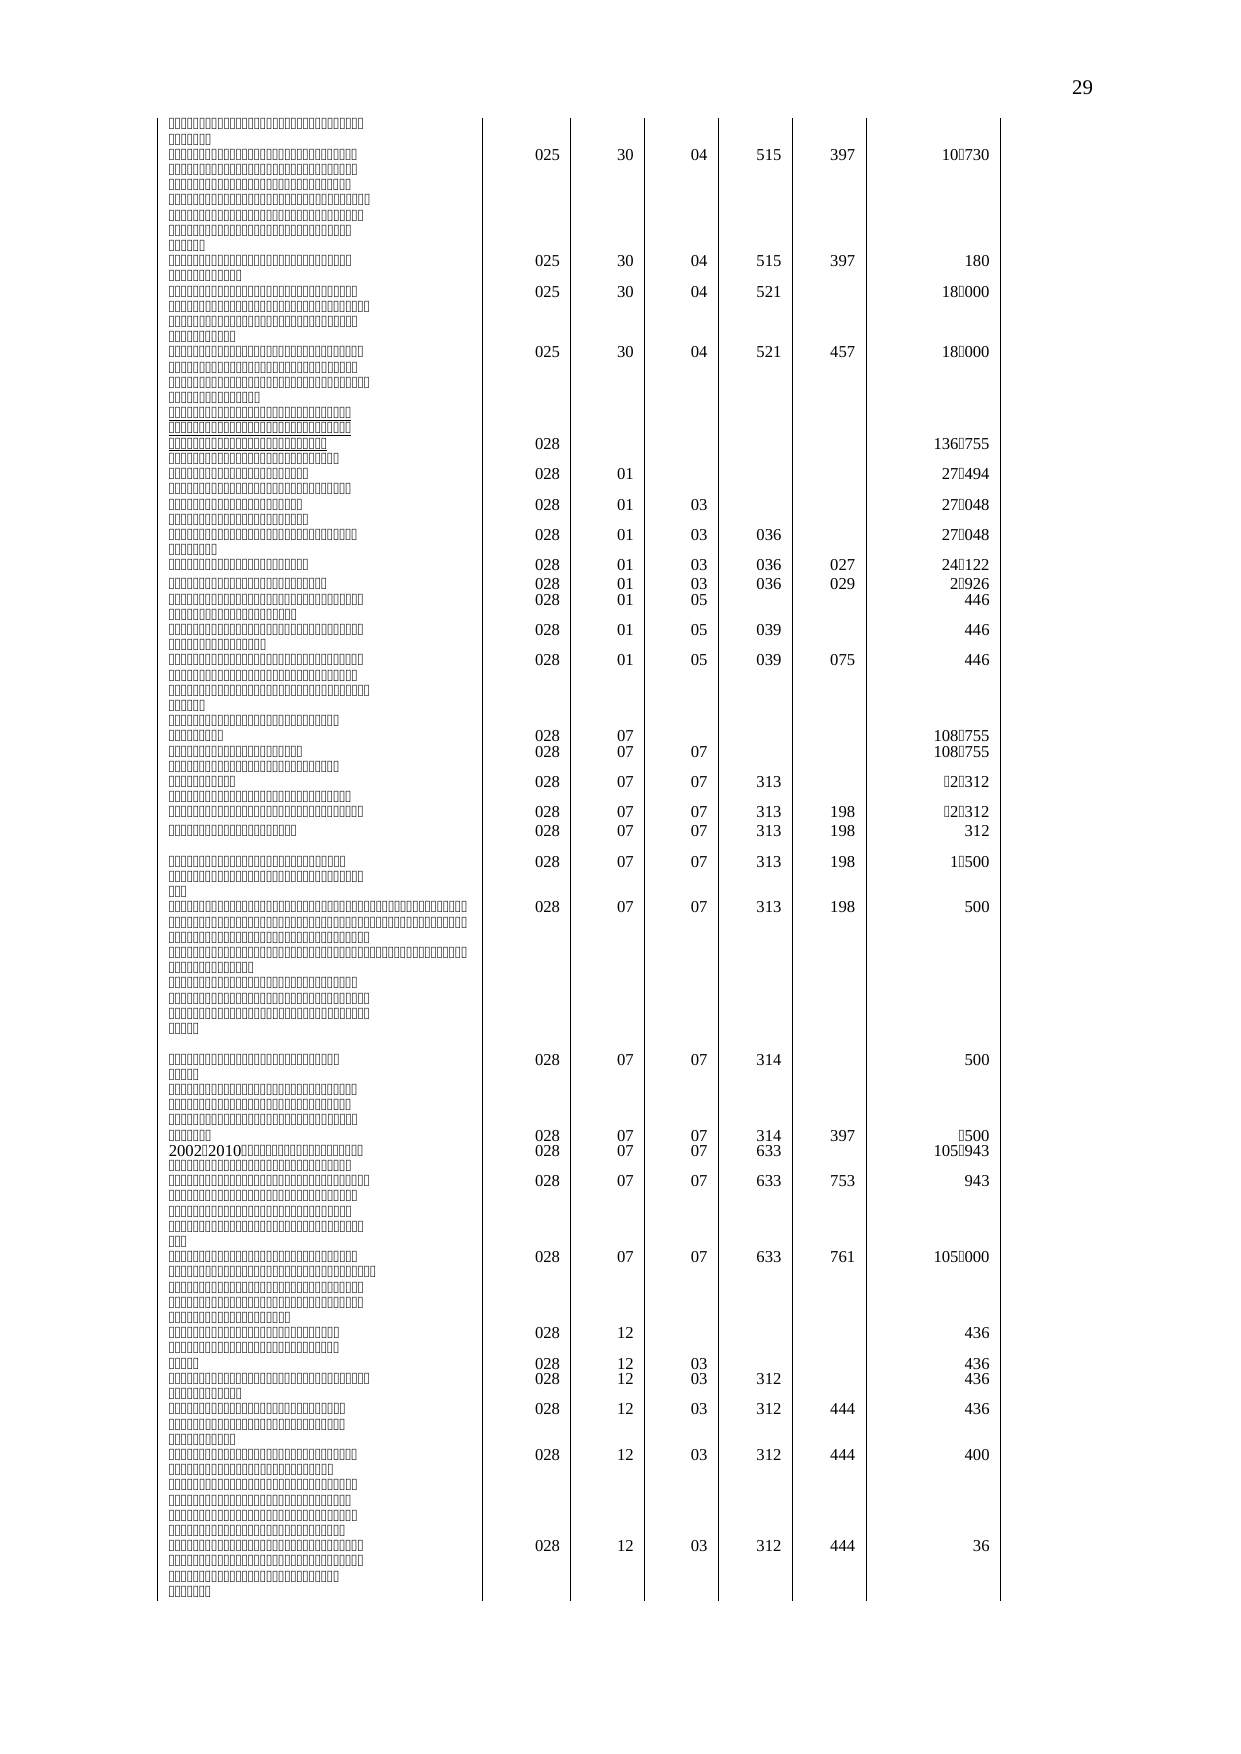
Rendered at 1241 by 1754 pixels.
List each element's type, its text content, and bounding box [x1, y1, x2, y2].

table_cell  [645, 901, 718, 1053]
table_cell  [793, 791, 866, 825]
table_cell [793, 761, 866, 791]
table_cell [867, 118, 1000, 148]
table_cell  [719, 901, 792, 1053]
table_cell  [571, 654, 644, 715]
table_cell  [645, 745, 718, 761]
table_cell [571, 118, 644, 148]
table_cell  [719, 1540, 792, 1601]
table_cell  [793, 825, 866, 856]
table_cell  [867, 856, 1000, 901]
table_cell    [158, 407, 482, 453]
table_cell  [793, 255, 866, 285]
table_cell [719, 745, 792, 761]
table_cell  [793, 559, 866, 578]
table_cell  [793, 1449, 866, 1540]
table_cell  [793, 1175, 866, 1251]
table_cell  [867, 578, 1000, 593]
table_cell [793, 1373, 866, 1403]
table_cell  [645, 1145, 718, 1175]
table_cell   [158, 1373, 482, 1403]
table_cell     [158, 1540, 482, 1601]
table_cell  [483, 483, 570, 513]
table_cell  [867, 255, 1000, 285]
table_cell  [719, 346, 792, 407]
table_cell  [719, 1373, 792, 1403]
table_cell [793, 745, 866, 761]
table_cell [793, 1145, 866, 1175]
table_cell  [571, 578, 644, 593]
table_cell  [483, 1251, 570, 1327]
table_cell  [645, 1053, 718, 1084]
table_cell [483, 118, 570, 148]
table_cell  [483, 1342, 570, 1373]
table_cell   [158, 1145, 482, 1175]
table_cell  [867, 1327, 1000, 1342]
table_cell   [158, 1053, 482, 1084]
table_cell  [719, 856, 792, 901]
table_cell [719, 483, 792, 513]
table_cell   [158, 715, 482, 745]
table_cell  [483, 1145, 570, 1175]
table_cell  [645, 654, 718, 715]
table_cell  [645, 346, 718, 407]
table_cell   [158, 761, 482, 791]
table_cell  [867, 285, 1000, 346]
table_cell  [719, 559, 792, 578]
table_cell [719, 1327, 792, 1342]
table_cell  [571, 1251, 644, 1327]
table_cell  [867, 1175, 1000, 1251]
table_cell  [645, 791, 718, 825]
table_cell [645, 715, 718, 745]
table_cell [719, 453, 792, 483]
table_cell [793, 453, 866, 483]
table_cell  [645, 285, 718, 346]
table_cell  [571, 791, 644, 825]
table_cell  [483, 1373, 570, 1403]
table_cell  [793, 1403, 866, 1449]
table_cell   [158, 791, 482, 825]
table_cell  [571, 514, 644, 559]
table_cell  [571, 901, 644, 1053]
table_cell  [645, 1373, 718, 1403]
table_cell    [158, 514, 482, 559]
table_cell  [571, 1540, 644, 1601]
table_cell [793, 118, 866, 148]
table_cell [571, 407, 644, 453]
table_cell  [483, 654, 570, 715]
table_cell  [483, 825, 570, 856]
table_cell [793, 1327, 866, 1342]
table_cell  [867, 483, 1000, 513]
table_cell  [867, 791, 1000, 825]
table_cell  [867, 901, 1000, 1053]
table_cell  [793, 1540, 866, 1601]
table_cell  [483, 285, 570, 346]
table_cell    [158, 856, 482, 901]
table_cell  [483, 407, 570, 453]
table_cell [793, 715, 866, 745]
table_cell  [571, 1373, 644, 1403]
table_cell  [158, 559, 482, 578]
table_cell  [867, 453, 1000, 483]
table_cell      [158, 1175, 482, 1251]
table_cell  [867, 593, 1000, 624]
table_cell  [867, 761, 1000, 791]
table_cell  [793, 149, 866, 255]
table_cell  [645, 856, 718, 901]
table_cell  [483, 453, 570, 483]
table_cell  [867, 1084, 1000, 1144]
table_cell  [645, 1449, 718, 1540]
table_cell   [158, 118, 482, 148]
table_cell  [645, 514, 718, 559]
table_cell  [719, 149, 792, 255]
table_cell  [571, 285, 644, 346]
table_cell  [483, 578, 570, 593]
table_cell  [793, 654, 866, 715]
table_cell   [158, 1342, 482, 1373]
table_cell  [719, 1145, 792, 1175]
table_cell     [158, 285, 482, 346]
table_cell  [571, 255, 644, 285]
table_cell  [483, 346, 570, 407]
table_cell   [158, 483, 482, 513]
table_cell  [793, 856, 866, 901]
table_cell  [571, 825, 644, 856]
table_cell   [158, 255, 482, 285]
table_cell  [571, 1327, 644, 1342]
table_cell  [571, 346, 644, 407]
table_cell       [158, 1449, 482, 1540]
table_cell [793, 624, 866, 654]
table_cell [793, 1342, 866, 1373]
table_cell     [158, 654, 482, 715]
table_cell  [483, 1175, 570, 1251]
table_cell  [867, 559, 1000, 578]
table_cell  [158, 825, 482, 856]
table_cell  [483, 745, 570, 761]
table_cell  [867, 1403, 1000, 1449]
table_cell  [571, 745, 644, 761]
table_cell    [158, 1403, 482, 1449]
table_cell  [719, 654, 792, 715]
table_cell  [483, 856, 570, 901]
table_cell  [645, 483, 718, 513]
table_cell  [645, 1342, 718, 1373]
table_cell  [867, 1373, 1000, 1403]
table_cell  [645, 825, 718, 856]
table_cell  [571, 1403, 644, 1449]
table_cell  [867, 1540, 1000, 1601]
table_cell [793, 483, 866, 513]
table_cell  [571, 593, 644, 624]
table_cell  [645, 593, 718, 624]
table_cell  [645, 624, 718, 654]
table_cell  [719, 1084, 792, 1144]
table_cell     [158, 1084, 482, 1144]
table_cell  [719, 285, 792, 346]
table_cell  [719, 1053, 792, 1084]
table_cell  [571, 1449, 644, 1540]
table_cell  [793, 1251, 866, 1327]
table_cell [793, 593, 866, 624]
table_cell  [719, 624, 792, 654]
table_cell  [867, 1251, 1000, 1327]
table_cell  [158, 745, 482, 761]
table_cell  [571, 1342, 644, 1373]
table_cell  [483, 624, 570, 654]
table_cell  [571, 1175, 644, 1251]
table_cell [719, 593, 792, 624]
table_cell  [867, 407, 1000, 453]
table_cell   [158, 624, 482, 654]
table_cell  [645, 149, 718, 255]
table_cell  [483, 901, 570, 1053]
table_cell  [645, 1251, 718, 1327]
table_cell  [571, 149, 644, 255]
table_cell  [867, 624, 1000, 654]
table_cell [719, 1342, 792, 1373]
table_cell [645, 453, 718, 483]
table_cell  [571, 715, 644, 745]
table_cell [793, 407, 866, 453]
table_cell  [719, 1449, 792, 1540]
table_cell  [571, 1053, 644, 1084]
table_cell  [867, 514, 1000, 559]
table_cell [793, 285, 866, 346]
table_cell  [571, 856, 644, 901]
table_cell  [483, 149, 570, 255]
table_cell  [483, 1403, 570, 1449]
table_cell  [719, 255, 792, 285]
table_cell  [483, 514, 570, 559]
table_cell  [571, 483, 644, 513]
table_cell  [645, 1175, 718, 1251]
table_cell   [158, 453, 482, 483]
table_cell  [867, 1342, 1000, 1373]
table_cell  [645, 578, 718, 593]
table_cell  [867, 745, 1000, 761]
table_cell [793, 1053, 866, 1084]
table_cell  [719, 1403, 792, 1449]
table_cell  [483, 1449, 570, 1540]
table_cell  [645, 1403, 718, 1449]
table_cell  [719, 791, 792, 825]
table_cell  [571, 624, 644, 654]
table_cell  [158, 578, 482, 593]
table_cell     [158, 346, 482, 407]
table_cell  [719, 761, 792, 791]
table_cell  [793, 578, 866, 593]
table_cell  [645, 761, 718, 791]
table_cell  [719, 1175, 792, 1251]
table_cell  [867, 654, 1000, 715]
table_cell  [483, 1327, 570, 1342]
table_cell  [645, 559, 718, 578]
table_cell  [645, 1540, 718, 1601]
table_cell  [483, 715, 570, 745]
table_cell  [483, 1084, 570, 1144]
table_cell  [571, 1145, 644, 1175]
table_cell  [867, 149, 1000, 255]
table_cell  [483, 1053, 570, 1084]
table_cell  [645, 255, 718, 285]
table_cell  [719, 578, 792, 593]
table_cell [719, 118, 792, 148]
table_cell  [719, 825, 792, 856]
table_cell [719, 715, 792, 745]
table_cell [645, 118, 718, 148]
table_cell  [645, 1084, 718, 1144]
table_cell  [867, 346, 1000, 407]
table_cell  [483, 761, 570, 791]
table_cell  [571, 559, 644, 578]
table_cell  [867, 715, 1000, 745]
table_cell  [867, 825, 1000, 856]
table_cell  [571, 453, 644, 483]
table_cell  [793, 346, 866, 407]
table_cell        [158, 901, 482, 1053]
table_cell [645, 1327, 718, 1342]
table_cell  [483, 255, 570, 285]
table_cell  [867, 1449, 1000, 1540]
table_cell [645, 407, 718, 453]
table_cell        [158, 149, 482, 255]
table_cell  [571, 761, 644, 791]
table_cell  [158, 1327, 482, 1342]
table_cell  [867, 1145, 1000, 1175]
table_cell [793, 514, 866, 559]
table_cell  [571, 1084, 644, 1144]
table_cell  [793, 901, 866, 1053]
table_cell  [719, 1251, 792, 1327]
table_cell  [867, 1053, 1000, 1084]
table_cell  [793, 1084, 866, 1144]
table_cell  [483, 1540, 570, 1601]
table_cell  [483, 559, 570, 578]
table_cell  [483, 791, 570, 825]
table_cell  [483, 593, 570, 624]
table_cell      [158, 1251, 482, 1327]
table_cell   [158, 593, 482, 624]
table_cell [719, 407, 792, 453]
table_cell  [719, 514, 792, 559]
